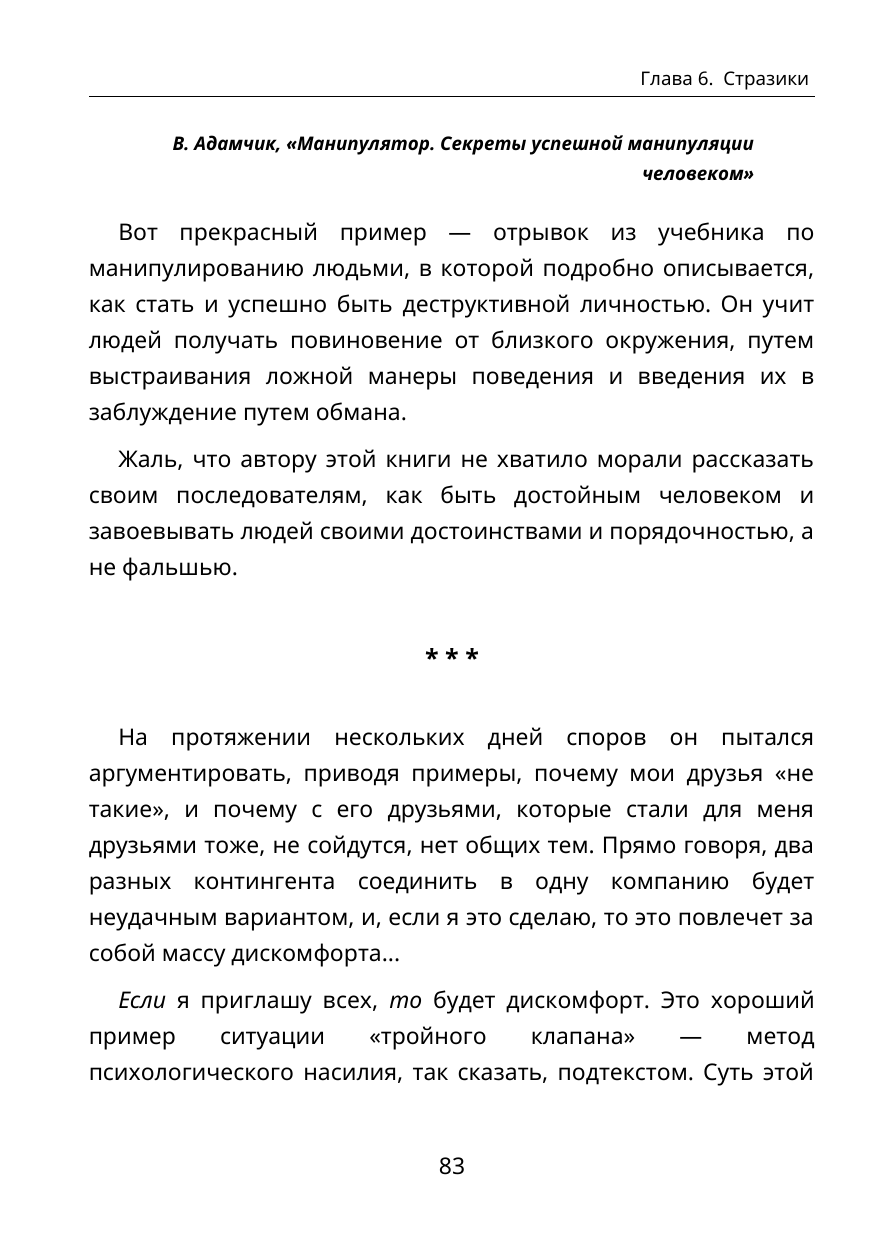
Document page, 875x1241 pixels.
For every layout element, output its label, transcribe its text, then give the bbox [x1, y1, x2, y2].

text В. Адамчик, «Манипулятор. Секреты успешной манипуляции человеком» [148, 126, 756, 186]
subtitle * * * [88, 640, 815, 674]
text Если я приглашу всех, то будет дискомфорт. Это хороший пример ситуации «тройного клапана» — метод психологического насилия, так сказать, подтекстом. Суть этой [88, 984, 815, 1087]
text Вот прекрасный пример — отрывок из учебника по манипулированию людьми, в которой подробно описывается, как стать и успешно быть деструктивной личностью. Он учит людей получать повиновение от близкого окружения, путем выстраивания ложной манеры поведения и введения их в заблуждение путем обмана. [88, 216, 815, 427]
text На протяжении нескольких дней споров он пытался аргументировать, приводя примеры, почему мои друзья «не такие», и почему с его друзьями, которые стали для меня друзьями тоже, не сойдутся, нет общих тем. Прямо говоря, два разных контингента соединить в одну компанию будет неудачным вариантом, и, если я это сделаю, то это повлечет за собой массу дискомфорта... [88, 721, 815, 968]
text Жаль, что автору этой книги не хватило морали рассказать своим последователям, как быть достойным человеком и завоевывать людей своими достоинствами и порядочностью, а не фальшью. [88, 443, 815, 582]
